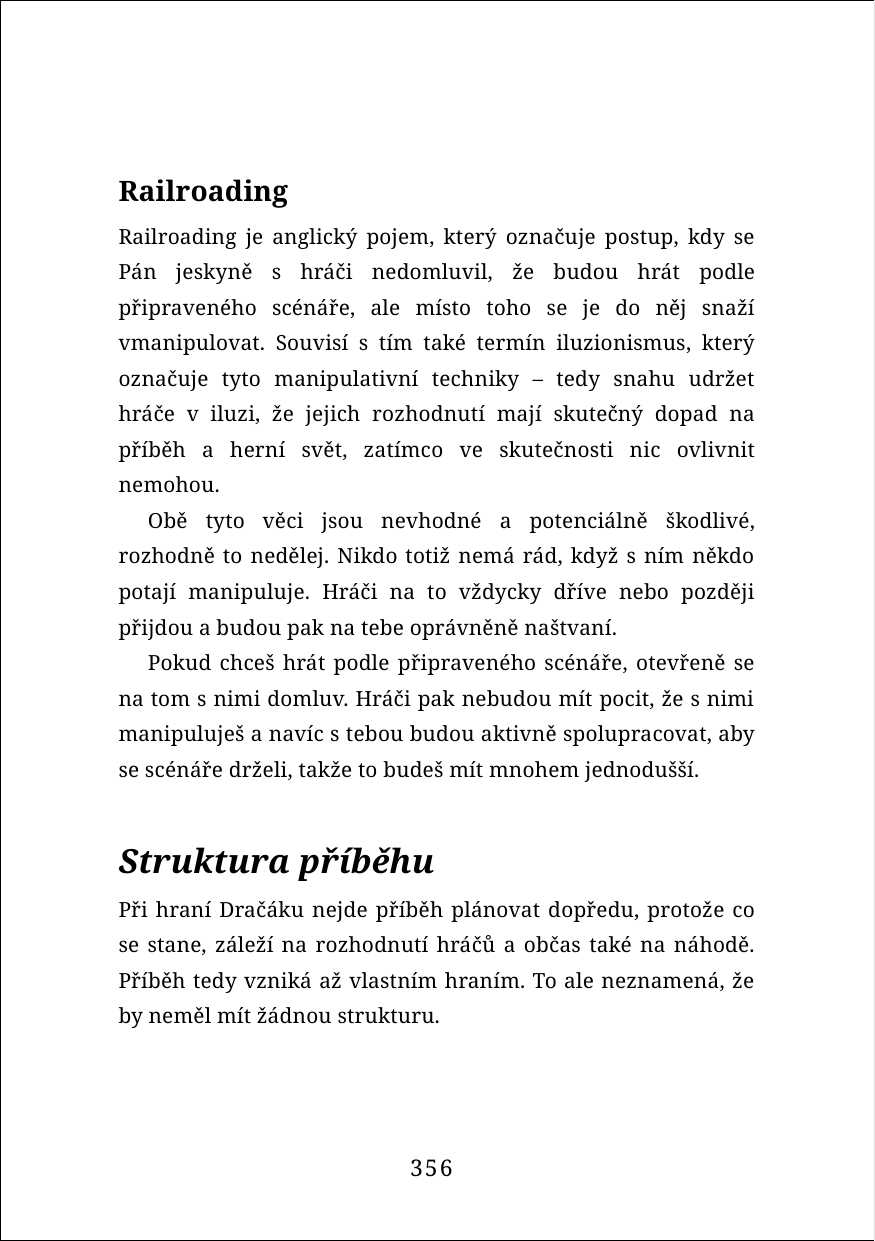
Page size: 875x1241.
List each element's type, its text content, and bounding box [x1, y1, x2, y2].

text Při hraní Dračáku nejde příběh plánovat dopředu, protože co se stane, záleží na rozhodnutí hráčů a občas také na náhodě. Příběh tedy vzniká až vlastním hraním. To ale neznamená, že by neměl mít žádnou strukturu. [118, 895, 756, 1030]
text Railroading je anglický pojem, který označuje postup, kdy se Pán jeskyně s hráči nedomluvil, že budou hrát podle připraveného scénáře, ale místo toho se je do něj snaží vmanipulovat. Souvisí s tím také termín iluzionismus, který označuje tyto manipulativní techniky – tedy snahu udržet hráče v iluzi, že jejich rozhodnutí mají skutečný dopad na příběh a herní svět, zatímco ve skutečnosti nic ovlivnit nemohou. Obě tyto věci jsou nevhodné a potenciálně škodlivé, rozhodně to nedělej. Nikdo totiž nemá rád, když s ním někdo potají manipuluje. Hráči na to vždycky dříve nebo později přijdou a budou pak na tebe oprávněně naštvaní. Pokud chceš hrát podle připraveného scénáře, otevřeně se na tom s nimi domluv. Hráči pak nebudou mít pocit, že s nimi manipuluješ a navíc s tebou budou aktivně spolupracovat, aby se scénáře drželi, takže to budeš mít mnohem jednodušší. [118, 222, 756, 783]
subtitle Railroading [118, 172, 756, 210]
subtitle Struktura příběhu [118, 837, 756, 883]
